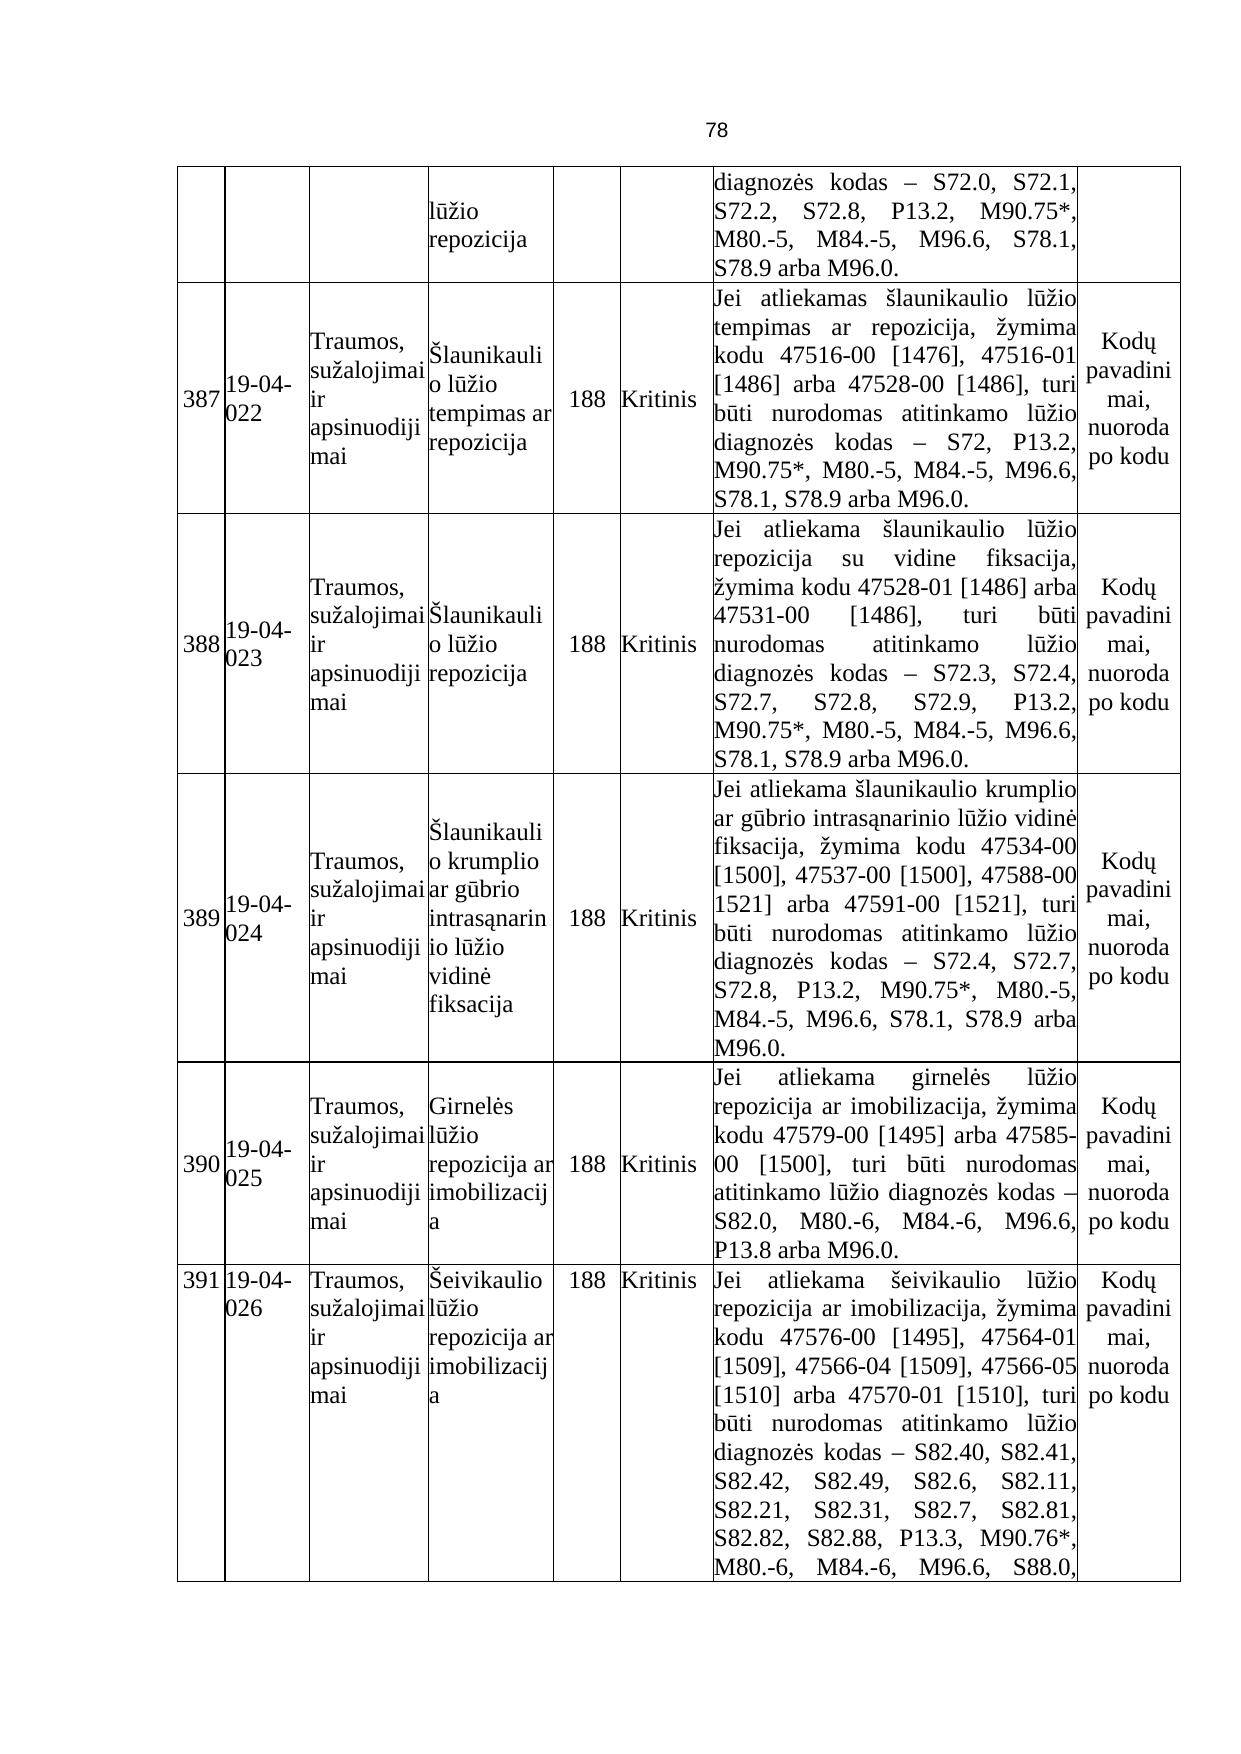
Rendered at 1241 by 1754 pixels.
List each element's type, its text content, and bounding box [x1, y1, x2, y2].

table_cell 19-04-024 [226, 774, 309, 1061]
table_cell 387 [178, 283, 224, 513]
table_cell 19-04-023 [226, 514, 309, 773]
table_cell Kodų pavadinimai, nuoroda po kodu [1078, 774, 1180, 1061]
table_cell [178, 167, 224, 282]
table_cell Traumos, sužalojimai ir apsinuodijimai [310, 774, 428, 1061]
table_cell Traumos, sužalojimai ir apsinuodijimai [310, 1063, 428, 1264]
table_cell Kritinis [621, 1265, 713, 1581]
table_cell 188 [554, 1063, 620, 1264]
table_cell Kritinis [621, 1063, 713, 1264]
table_cell Kodų pavadinimai, nuoroda po kodu [1078, 283, 1180, 513]
table_cell 19-04-026 [226, 1265, 309, 1581]
table_cell Kritinis [621, 283, 713, 513]
table_cell 389 [178, 774, 224, 1061]
table_cell Jei atliekama girnelės lūžio repozicija ar imobilizacija, žymima kodu 47579-00 [1495] arba 47585-00 [1500], turi būti nurodomas atitinkamo lūžio diagnozės kodas – S82.0, M80.-6, M84.-6, M96.6, P13.8 arba M96.0. [714, 1063, 1077, 1264]
table_cell [621, 167, 713, 282]
table_cell Kodų pavadinimai, nuoroda po kodu [1078, 1063, 1180, 1264]
table_cell 188 [554, 1265, 620, 1581]
table_cell lūžio repozicija [429, 167, 553, 282]
table_cell Šlaunikaulio lūžio tempimas ar repozicija [429, 283, 553, 513]
table_cell Jei atliekama šeivikaulio lūžio repozicija ar imobilizacija, žymima kodu 47576-00 [1495], 47564-01 [1509], 47566-04 [1509], 47566-05 [1510] arba 47570-01 [1510], turi būti nurodomas atitinkamo lūžio diagnozės kodas – S82.40, S82.41, S82.42, S82.49, S82.6, S82.11, S82.21, S82.31, S82.7, S82.81, S82.82, S82.88, P13.3, M90.76*, M80.-6, M84.-6, M96.6, S88.0, [714, 1265, 1077, 1581]
table_cell diagnozės kodas – S72.0, S72.1, S72.2, S72.8, P13.2, M90.75*, M80.-5, M84.-5, M96.6, S78.1, S78.9 arba M96.0. [714, 167, 1077, 282]
table_cell Traumos, sužalojimai ir apsinuodijimai [310, 1265, 428, 1581]
table_cell 188 [554, 774, 620, 1061]
table_cell Šlaunikaulio krumplio ar gūbrio intrasąnarinio lūžio vidinė fiksacija [429, 774, 553, 1061]
table_cell [226, 167, 309, 282]
table_cell Kritinis [621, 514, 713, 773]
table_cell [1078, 167, 1180, 282]
table_cell 188 [554, 283, 620, 513]
table_cell [310, 167, 428, 282]
table_cell Jei atliekamas šlaunikaulio lūžio tempimas ar repozicija, žymima kodu 47516-00 [1476], 47516-01 [1486] arba 47528-00 [1486], turi būti nurodomas atitinkamo lūžio diagnozės kodas – S72, P13.2, M90.75*, M80.-5, M84.-5, M96.6, S78.1, S78.9 arba M96.0. [714, 283, 1077, 513]
table_cell Kodų pavadinimai, nuoroda po kodu [1078, 514, 1180, 773]
table_cell Traumos, sužalojimai ir apsinuodijimai [310, 514, 428, 773]
table_cell 390 [178, 1063, 224, 1264]
table_cell [554, 167, 620, 282]
table_cell Šlaunikaulio lūžio repozicija [429, 514, 553, 773]
table_cell Jei atliekama šlaunikaulio krumplio ar gūbrio intrasąnarinio lūžio vidinė fiksacija, žymima kodu 47534-00 [1500], 47537-00 [1500], 47588-00 1521] arba 47591-00 [1521], turi būti nurodomas atitinkamo lūžio diagnozės kodas – S72.4, S72.7, S72.8, P13.2, M90.75*, M80.-5, M84.-5, M96.6, S78.1, S78.9 arba M96.0. [714, 774, 1077, 1061]
table_cell Jei atliekama šlaunikaulio lūžio repozicija su vidine fiksacija, žymima kodu 47528-01 [1486] arba 47531-00 [1486], turi būti nurodomas atitinkamo lūžio diagnozės kodas – S72.3, S72.4, S72.7, S72.8, S72.9, P13.2, M90.75*, M80.-5, M84.-5, M96.6, S78.1, S78.9 arba M96.0. [714, 514, 1077, 773]
table_cell Girnelės lūžio repozicija ar imobilizacija [429, 1063, 553, 1264]
table_cell Kritinis [621, 774, 713, 1061]
table_cell 19-04-022 [226, 283, 309, 513]
table_cell Kodų pavadinimai, nuoroda po kodu [1078, 1265, 1180, 1581]
table_cell 19-04-025 [226, 1063, 309, 1264]
table_cell 388 [178, 514, 224, 773]
table_cell 391 [178, 1265, 224, 1581]
table_cell Šeivikaulio lūžio repozicija ar imobilizacija [429, 1265, 553, 1581]
table_cell Traumos, sužalojimai ir apsinuodijimai [310, 283, 428, 513]
table_cell 188 [554, 514, 620, 773]
